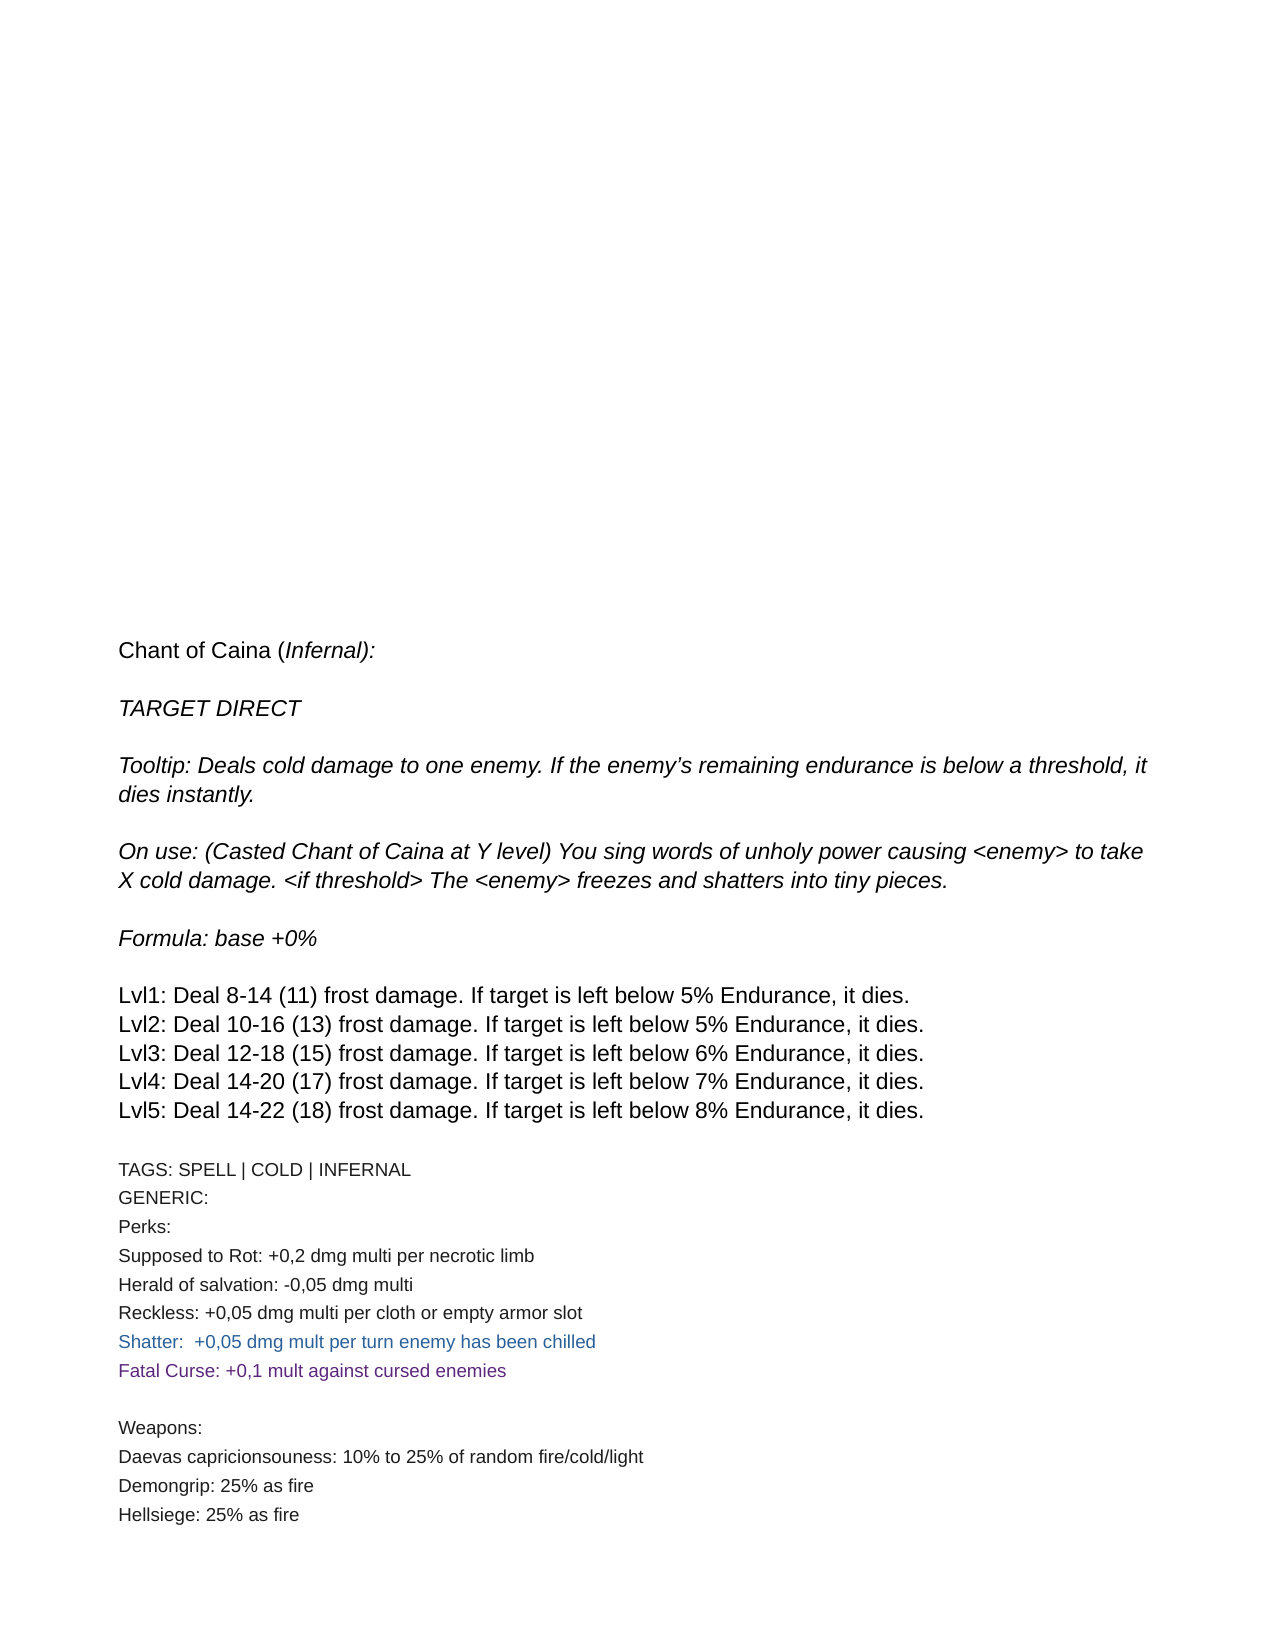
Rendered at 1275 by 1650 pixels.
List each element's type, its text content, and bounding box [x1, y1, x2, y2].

text Weapons: [118, 1412, 1157, 1441]
text Daevas capricionsouness: 10% to 25% of random fire/cold/light [118, 1441, 1157, 1469]
text Herald of salvation: -0,05 dmg multi [118, 1268, 1157, 1297]
text Reckless: +0,05 dmg multi per cloth or empty armor slot [118, 1297, 1157, 1326]
text Tooltip: Deals cold damage to one enemy. If the enemy’s remaining endurance is below a threshold, it dies instantly. On use: (Casted Chant of Caina at Y level) You sing words of unholy power causing <enemy> to take X cold damage. <if threshold> The <enemy> freezes and shatters into tiny pieces. Formula: base +0% [118, 751, 1157, 952]
text Shatter: +0,05 dmg mult per turn enemy has been chilled [118, 1326, 1157, 1354]
text Chant of Caina (Infernal): [118, 636, 1157, 664]
text Demongrip: 25% as fire [118, 1469, 1157, 1498]
text TARGET DIRECT [118, 693, 1157, 722]
text Lvl1: Deal 8-14 (11) frost damage. If target is left below 5% Endurance, it dies. Lvl2: Deal 10-16 (13) frost damage. If target is left below 5% Endurance, it dies. Lvl3: Deal 12-18 (15) frost damage. If target is left below 6% Endurance, it dies. Lvl4: Deal 14-20 (17) frost damage. If target is left below 7% Endurance, it dies. Lvl5: Deal 14-22 (18) frost damage. If target is left below 8% Endurance, it dies. [118, 952, 1157, 1124]
text Supposed to Rot: +0,2 dmg multi per necrotic limb [118, 1239, 1157, 1268]
text Fatal Curse: +0,1 mult against cursed enemies [118, 1354, 1157, 1383]
text TAGS: SPELL | COLD | INFERNAL GENERIC: Perks: [118, 1153, 1157, 1239]
text Hellsiege: 25% as fire [118, 1498, 1157, 1527]
